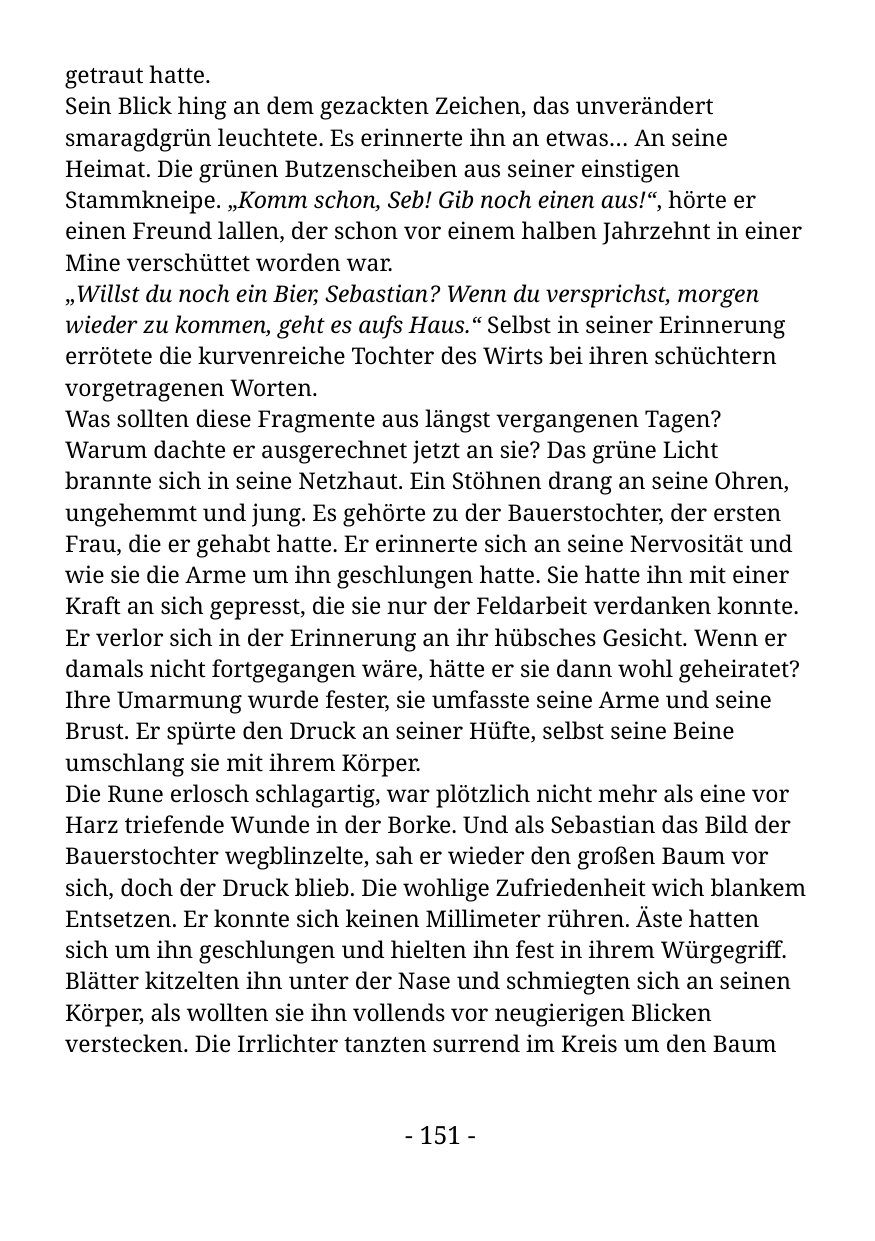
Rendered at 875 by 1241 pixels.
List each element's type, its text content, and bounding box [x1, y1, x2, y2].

text getraut hatte. Sein Blick hing an dem gezackten Zeichen, das unverändert smaragdgrün leuchtete. Es erinnerte ihn an etwas… An seine Heimat. Die grünen Butzenscheiben aus seiner einstigen Stammkneipe. „Komm schon, Seb! Gib noch einen aus!“, hörte er einen Freund lallen, der schon vor einem halben Jahrzehnt in einer Mine verschüttet worden war. „Willst du noch ein Bier, Sebastian? Wenn du versprichst, morgen wieder zu kommen, geht es aufs Haus.“ Selbst in seiner Erinnerung errötete die kurvenreiche Tochter des Wirts bei ihren schüchtern vorgetragenen Worten. Was sollten diese Fragmente aus längst vergangenen Tagen? Warum dachte er ausgerechnet jetzt an sie? Das grüne Licht brannte sich in seine Netzhaut. Ein Stöhnen drang an seine Ohren, ungehemmt und jung. Es gehörte zu der Bauerstochter, der ersten Frau, die er gehabt hatte. Er erinnerte sich an seine Nervosität und wie sie die Arme um ihn geschlungen hatte. Sie hatte ihn mit einer Kraft an sich gepresst, die sie nur der Feldarbeit verdanken konnte. Er verlor sich in der Erinnerung an ihr hübsches Gesicht. Wenn er damals nicht fortgegangen wäre, hätte er sie dann wohl geheiratet? Ihre Umarmung wurde fester, sie umfasste seine Arme und seine Brust. Er spürte den Druck an seiner Hüfte, selbst seine Beine umschlang sie mit ihrem Körper. Die Rune erlosch schlagartig, war plötzlich nicht mehr als eine vor Harz triefende Wunde in der Borke. Und als Sebastian das Bild der Bauerstochter wegblinzelte, sah er wieder den großen Baum vor sich, doch der Druck blieb. Die wohlige Zufriedenheit wich blankem Entsetzen. Er konnte sich keinen Millimeter rühren. Äste hatten sich um ihn geschlungen und hielten ihn fest in ihrem Würgegriff. Blätter kitzelten ihn unter der Nase und schmiegten sich an seinen Körper, als wollten sie ihn vollends vor neugierigen Blicken verstecken. Die Irrlichter tanzten surrend im Kreis um den Baum [65, 59, 809, 1059]
